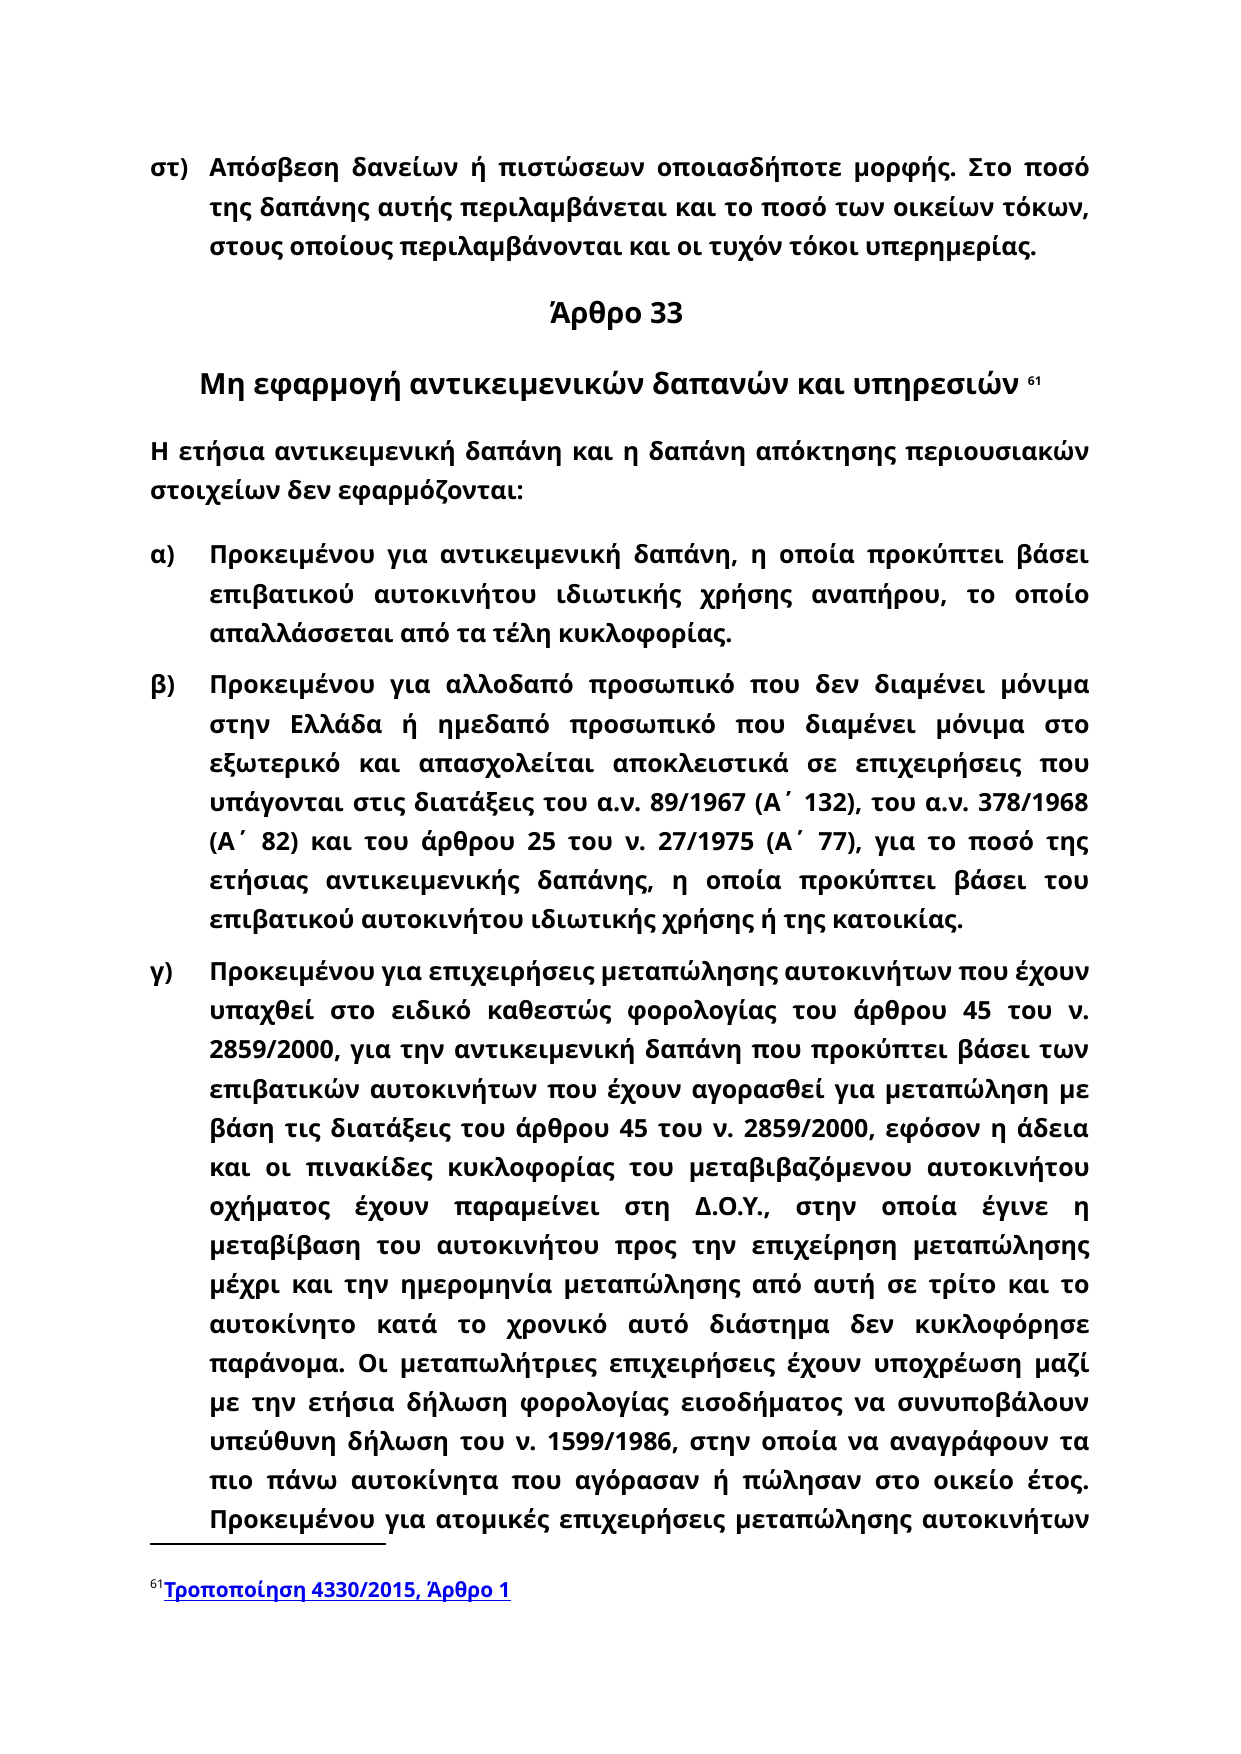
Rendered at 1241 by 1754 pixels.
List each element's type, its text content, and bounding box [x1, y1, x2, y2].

subtitle Μη εφαρμογή αντικειμενικών δαπανών και υπηρεσιών [150, 363, 1090, 403]
text Η ετήσια αντικειμενική δαπάνη και η δαπάνη απόκτησης περιουσιακών στοιχείων δεν εφαρμόζονται: [150, 434, 1090, 507]
list α) Προκειμένου για αντικειμενική δαπάνη, η οποία προκύπτει βάσει επιβατικού αυτοκινήτου ιδιωτικής χρήσης αναπήρου, το οποίο απαλλάσσεται από τα τέλη κυκλοφορίας. [150, 537, 1090, 649]
list β) Προκειμένου για αλλοδαπό προσωπικό που δεν διαμένει μόνιμα στην Ελλάδα ή ημεδαπό προσωπικό που διαμένει μόνιμα στο εξωτερικό και απασχολείται αποκλειστικά σε επιχειρήσεις που υπάγονται στις διατάξεις του α.ν. 89/1967 (Α΄ 132), του α.ν. 378/1968 (Α΄ 82) και του άρθρου 25 του ν. 27/1975 (Α΄ 77), για το ποσό της ετήσιας αντικειμενικής δαπάνης, η οποία προκύπτει βάσει του επιβατικού αυτοκινήτου ιδιωτικής χρήσης ή της κατοικίας. [150, 667, 1090, 936]
text Τροποποίηση 4330/2015, Άρθρο 1 [150, 1576, 1090, 1604]
subtitle Άρθρο 33 [150, 292, 1090, 332]
list γ) Προκειμένου για επιχειρήσεις μεταπώλησης αυτοκινήτων που έχουν υπαχθεί στο ειδικό καθεστώς φορολογίας του άρθρου 45 του ν. 2859/2000, για την αντικειμενική δαπάνη που προκύπτει βάσει των επιβατικών αυτοκινήτων που έχουν αγορασθεί για μεταπώληση με βάση τις διατάξεις του άρθρου 45 του ν. 2859/2000, εφόσον η άδεια και οι πινακίδες κυκλοφορίας του μεταβιβαζόμενου αυτοκινήτου οχήματος έχουν παραμείνει στη Δ.Ο.Υ., στην οποία έγινε η μεταβίβαση του αυτοκινήτου προς την επιχείρηση μεταπώλησης μέχρι και την ημερομηνία μεταπώλησης από αυτή σε τρίτο και το αυτοκίνητο κατά το χρονικό αυτό διάστημα δεν κυκλοφόρησε παράνομα. Οι μεταπωλήτριες επιχειρήσεις έχουν υποχρέωση μαζί με την ετήσια δήλωση φορολογίας εισοδήματος να συνυποβάλουν υπεύθυνη δήλωση του ν. 1599/1986, στην οποία να αναγράφουν τα πιο πάνω αυτοκίνητα που αγόρασαν ή πώλησαν στο οικείο έτος. Προκειμένου για ατομικές επιχειρήσεις μεταπώλησης αυτοκινήτων [150, 954, 1090, 1536]
list στ) Απόσβεση δανείων ή πιστώσεων οποιασδήποτε μορφής. Στο ποσό της δαπάνης αυτής περιλαμβάνεται και το ποσό των οικείων τόκων, στους οποίους περιλαμβάνονται και οι τυχόν τόκοι υπερημερίας. [150, 150, 1090, 262]
